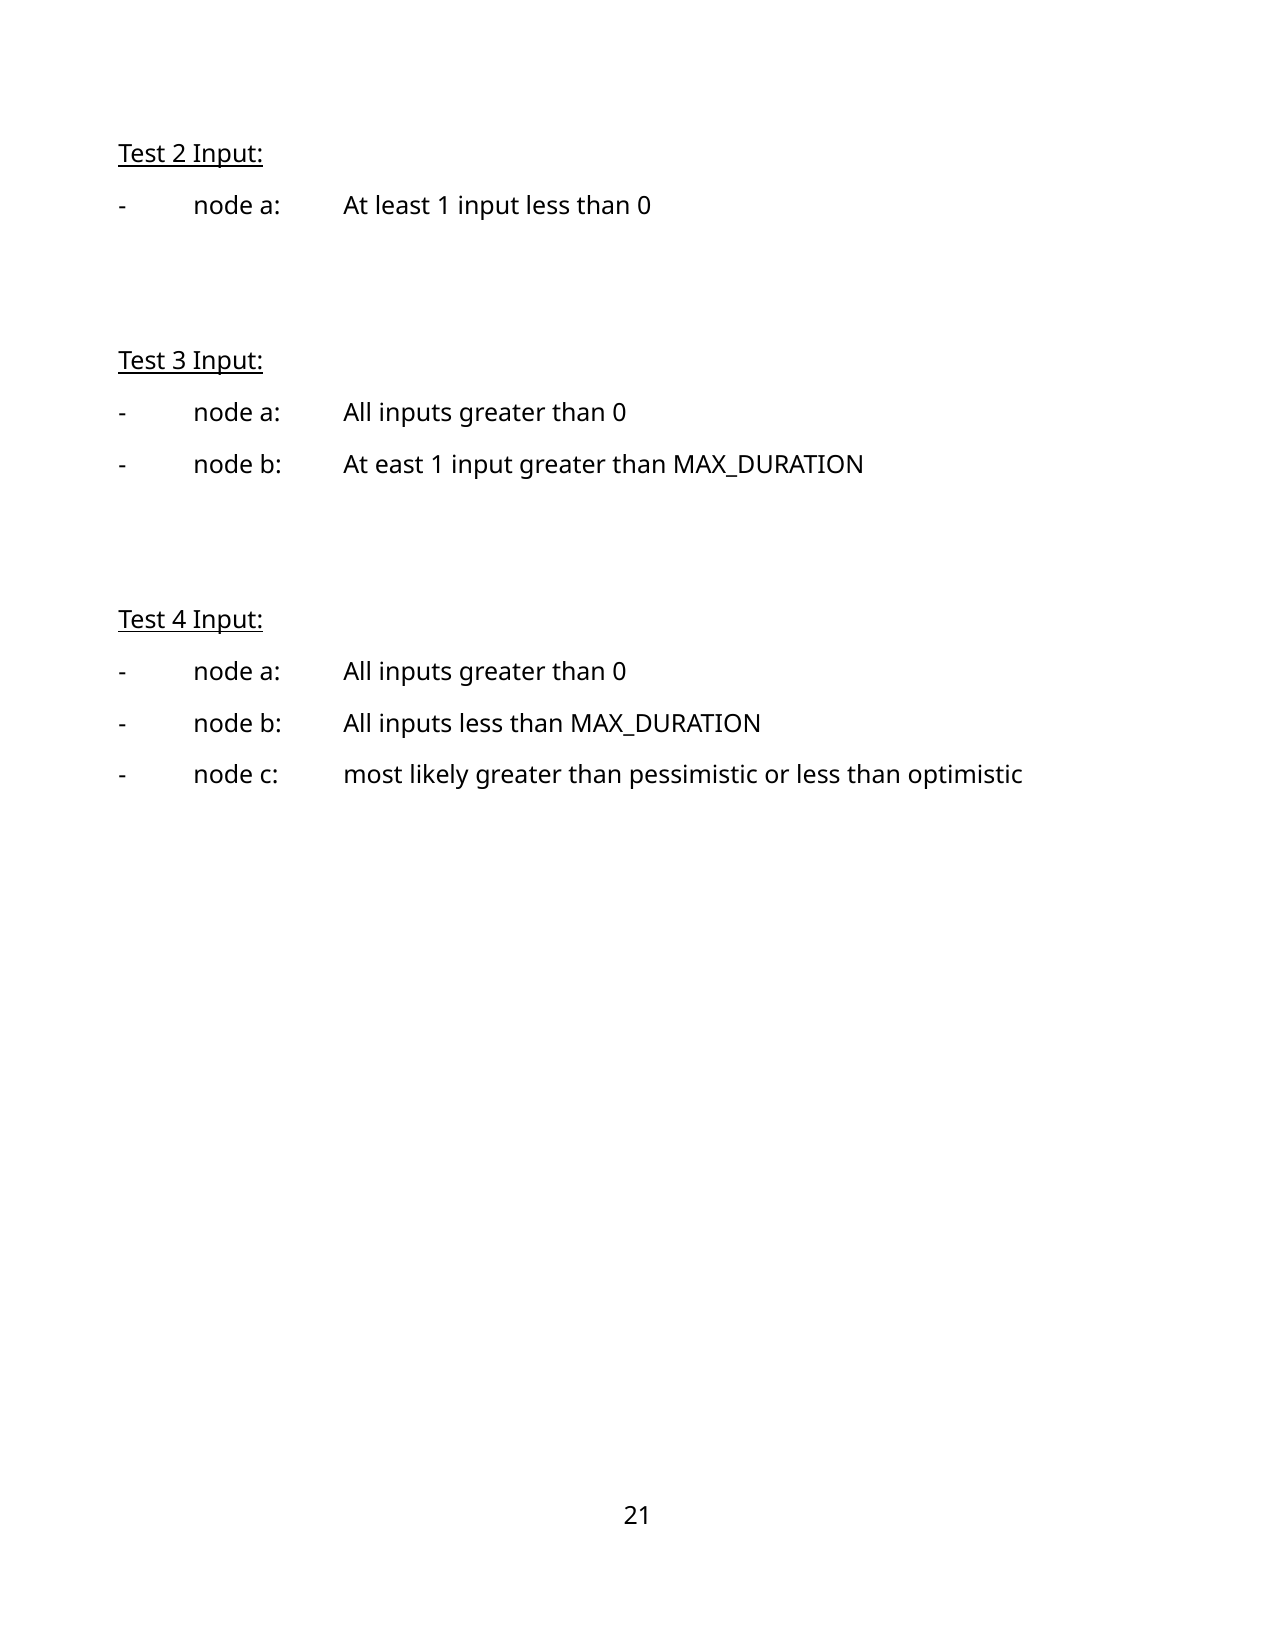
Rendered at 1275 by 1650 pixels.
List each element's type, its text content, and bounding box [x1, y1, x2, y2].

subtitle Test 4 Input: [118, 602, 1157, 636]
subtitle - node c: most likely greater than pessimistic or less than optimistic [118, 757, 1157, 791]
subtitle - node a: All inputs greater than 0 [118, 395, 1157, 429]
subtitle - node a: At least 1 input less than 0 [118, 188, 1157, 222]
subtitle Test 2 Input: [118, 136, 1157, 170]
subtitle - node b: At east 1 input greater than MAX_DURATION [118, 446, 1157, 481]
subtitle - node b: All inputs less than MAX_DURATION [118, 705, 1157, 739]
subtitle Test 3 Input: [118, 343, 1157, 377]
subtitle - node a: All inputs greater than 0 [118, 653, 1157, 688]
